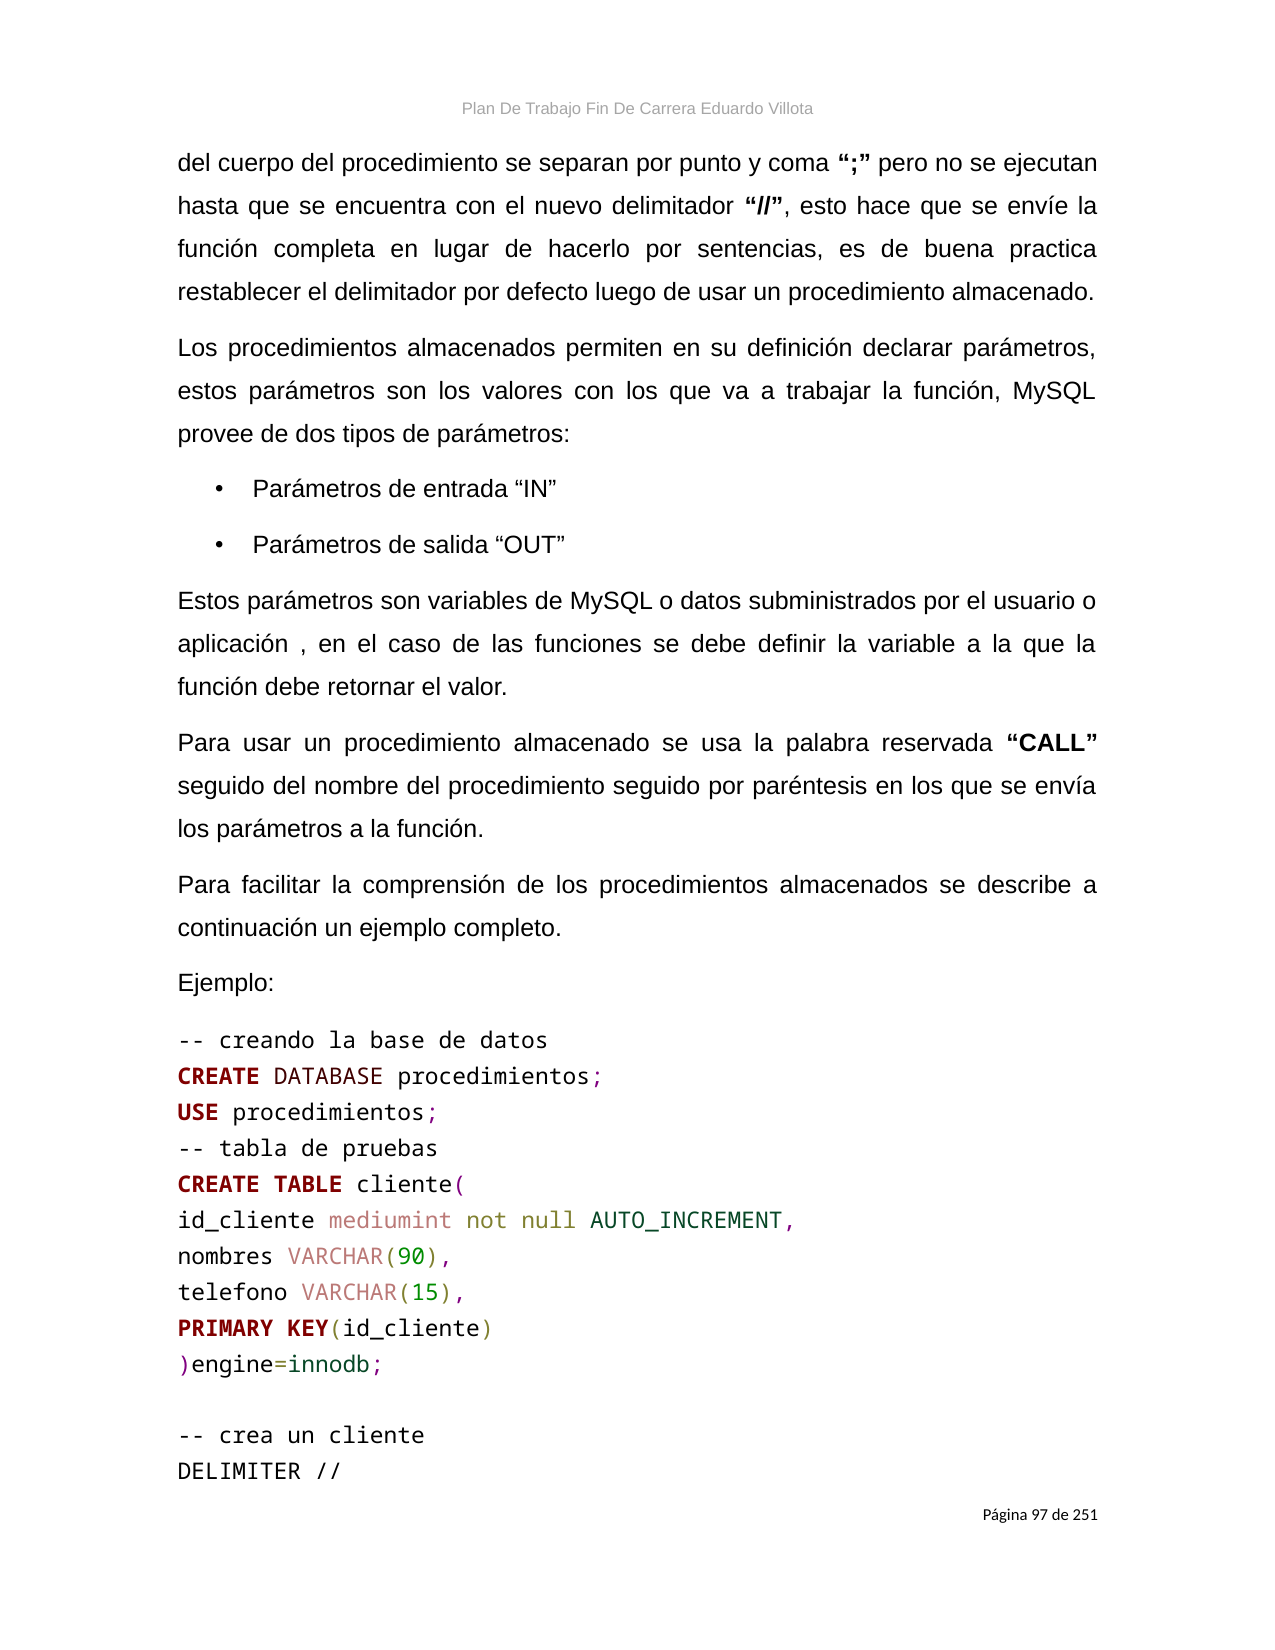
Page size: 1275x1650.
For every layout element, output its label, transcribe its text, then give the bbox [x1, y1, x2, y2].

text Ejemplo: [177, 968, 1098, 997]
text CREATE TABLE cliente( [177, 1168, 1098, 1199]
text id_cliente mediumint not null AUTO_INCREMENT, [177, 1204, 1098, 1235]
text Los procedimientos almacenados permiten en su definición declarar parámetros, estos parámetros son los valores con los que va a trabajar la función, MySQL provee de dos tipos de parámetros: [177, 333, 1098, 448]
text CREATE DATABASE procedimientos; [177, 1060, 1098, 1091]
text telefono VARCHAR(15), [177, 1276, 1098, 1307]
text DELIMITER // [177, 1455, 1098, 1487]
text del cuerpo del procedimiento se separan por punto y coma “;” pero no se ejecutan hasta que se encuentra con el nuevo delimitador “//”, esto hace que se envíe la función completa en lugar de hacerlo por sentencias, es de buena practica restablecer el delimitador por defecto luego de usar un procedimiento almacenado. [177, 148, 1098, 306]
text Estos parámetros son variables de MySQL o datos subministrados por el usuario o aplicación , en el caso de las funciones se debe definir la variable a la que la función debe retornar el valor. [177, 586, 1098, 701]
text PRIMARY KEY(id_cliente) [177, 1312, 1098, 1343]
list Parámetros de salida “OUT” [215, 530, 1098, 559]
text USE procedimientos; [177, 1096, 1098, 1127]
text Para facilitar la comprensión de los procedimientos almacenados se describe a continuación un ejemplo completo. [177, 870, 1098, 942]
text -- creando la base de datos [177, 1024, 1098, 1055]
text )engine=innodb; [177, 1347, 1098, 1379]
text Para usar un procedimiento almacenado se usa la palabra reservada “CALL” seguido del nombre del procedimiento seguido por paréntesis en los que se envía los parámetros a la función. [177, 728, 1098, 843]
text -- tabla de pruebas [177, 1132, 1098, 1163]
text nombres VARCHAR(90), [177, 1240, 1098, 1271]
list Parámetros de entrada “IN” [215, 474, 1098, 503]
text -- crea un cliente [177, 1419, 1098, 1451]
